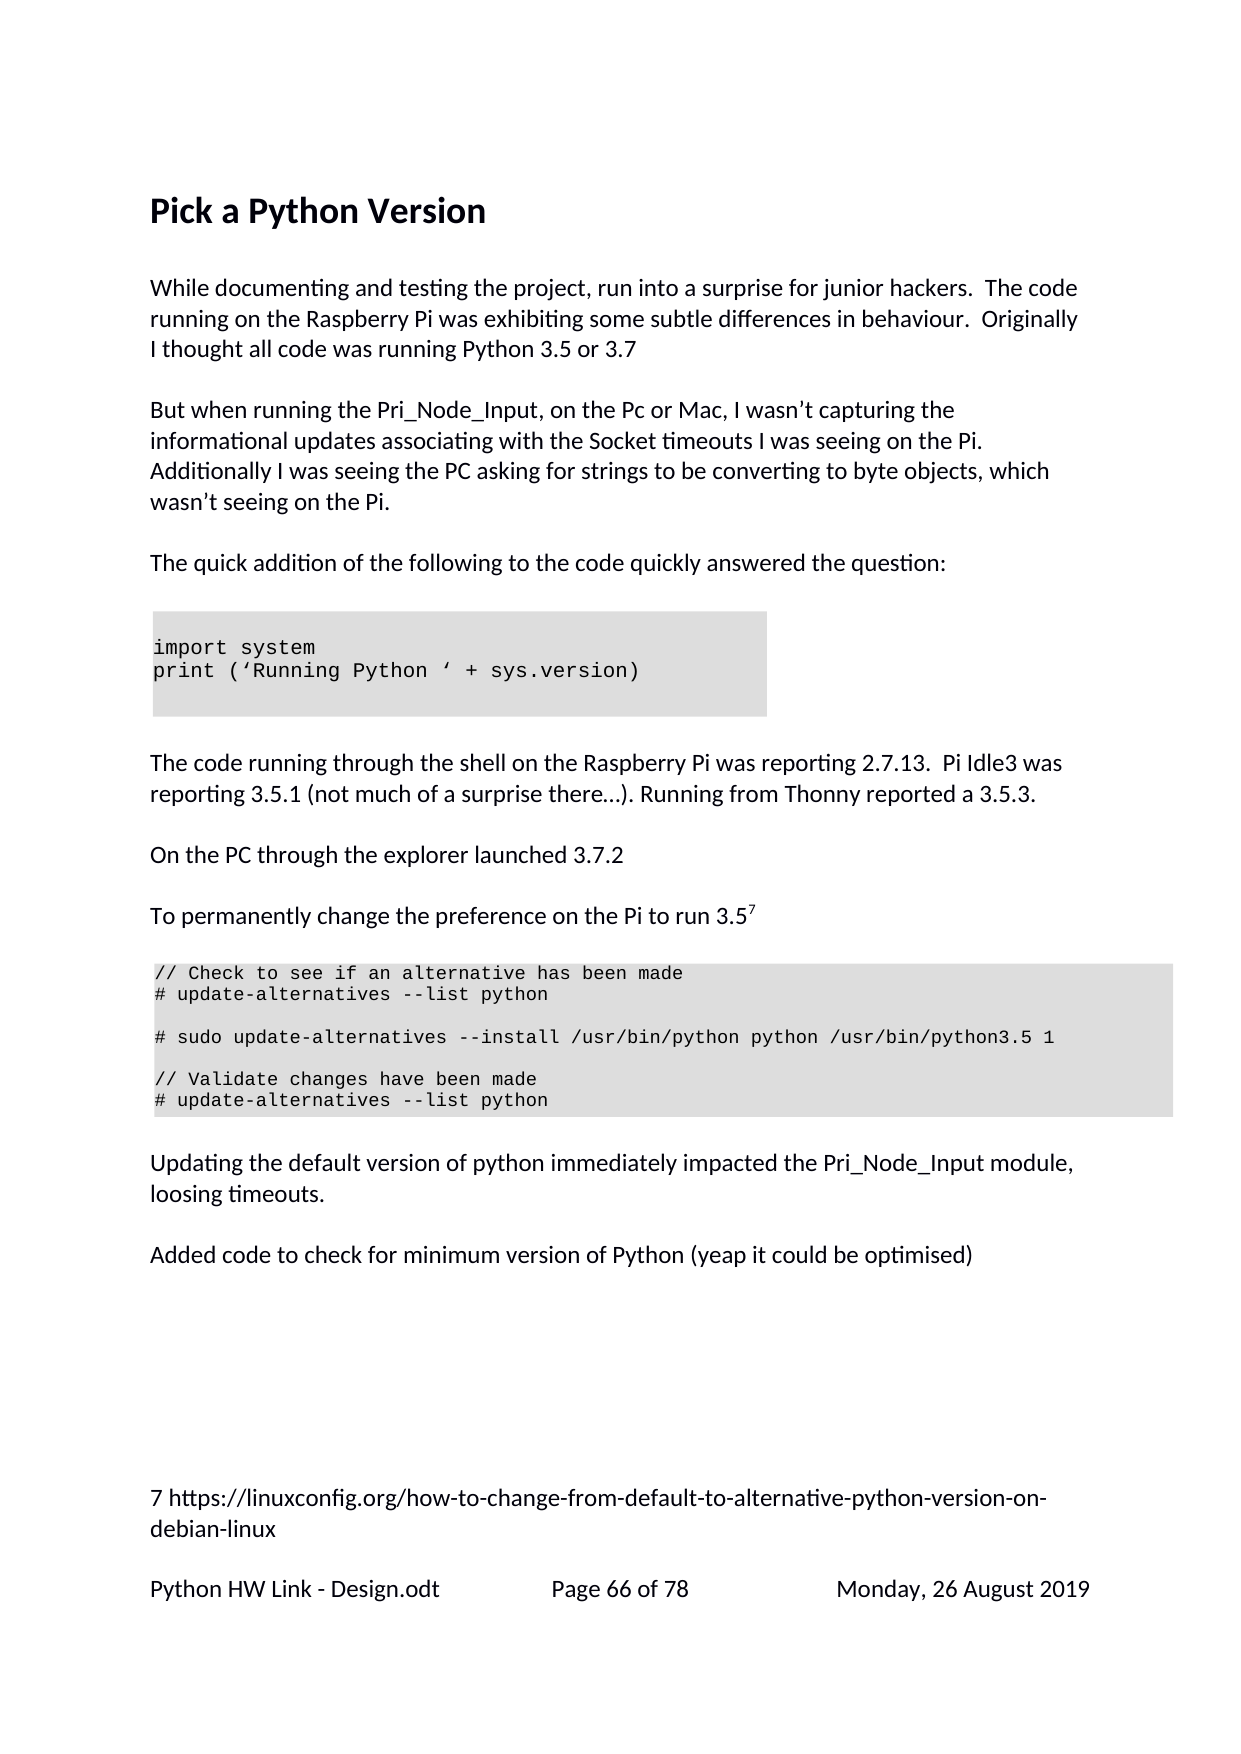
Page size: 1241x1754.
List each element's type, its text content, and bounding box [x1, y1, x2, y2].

subtitle Pick a Python Version [150, 187, 1090, 233]
text Updating the default version of python immediately impacted the Pri_Node_Input module, loosing timeouts. [150, 1147, 1090, 1208]
text On the PC through the explorer launched 3.7.2 [150, 839, 1090, 869]
text But when running the Pri_Node_Input, on the Pc or Mac, I wasn’t capturing the informational updates associating with the Socket timeouts I was seeing on the Pi. Additionally I was seeing the PC asking for strings to be converting to byte objects, which wasn’t seeing on the Pi. [150, 394, 1090, 516]
text https://linuxconfig.org/how-to-change-from-default-to-alternative-python-version-on-debian-linux [150, 1482, 1090, 1543]
text While documenting and testing the project, run into a surprise for junior hackers. The code running on the Raspberry Pi was exhibiting some subtle differences in behaviour. Originally I thought all code was running Python 3.5 or 3.7 [150, 272, 1090, 364]
text Added code to check for minimum version of Python (yeap it could be optimised) [150, 1239, 1090, 1269]
text The code running through the shell on the Raspberry Pi was reporting 2.7.13. Pi Idle3 was reporting 3.5.1 (not much of a surprise there…). Running from Thonny reported a 3.5.3. [150, 747, 1090, 808]
text To permanently change the preference on the Pi to run 3.5 [150, 900, 1090, 930]
text The quick addition of the following to the code quickly answered the question: [150, 547, 1090, 577]
